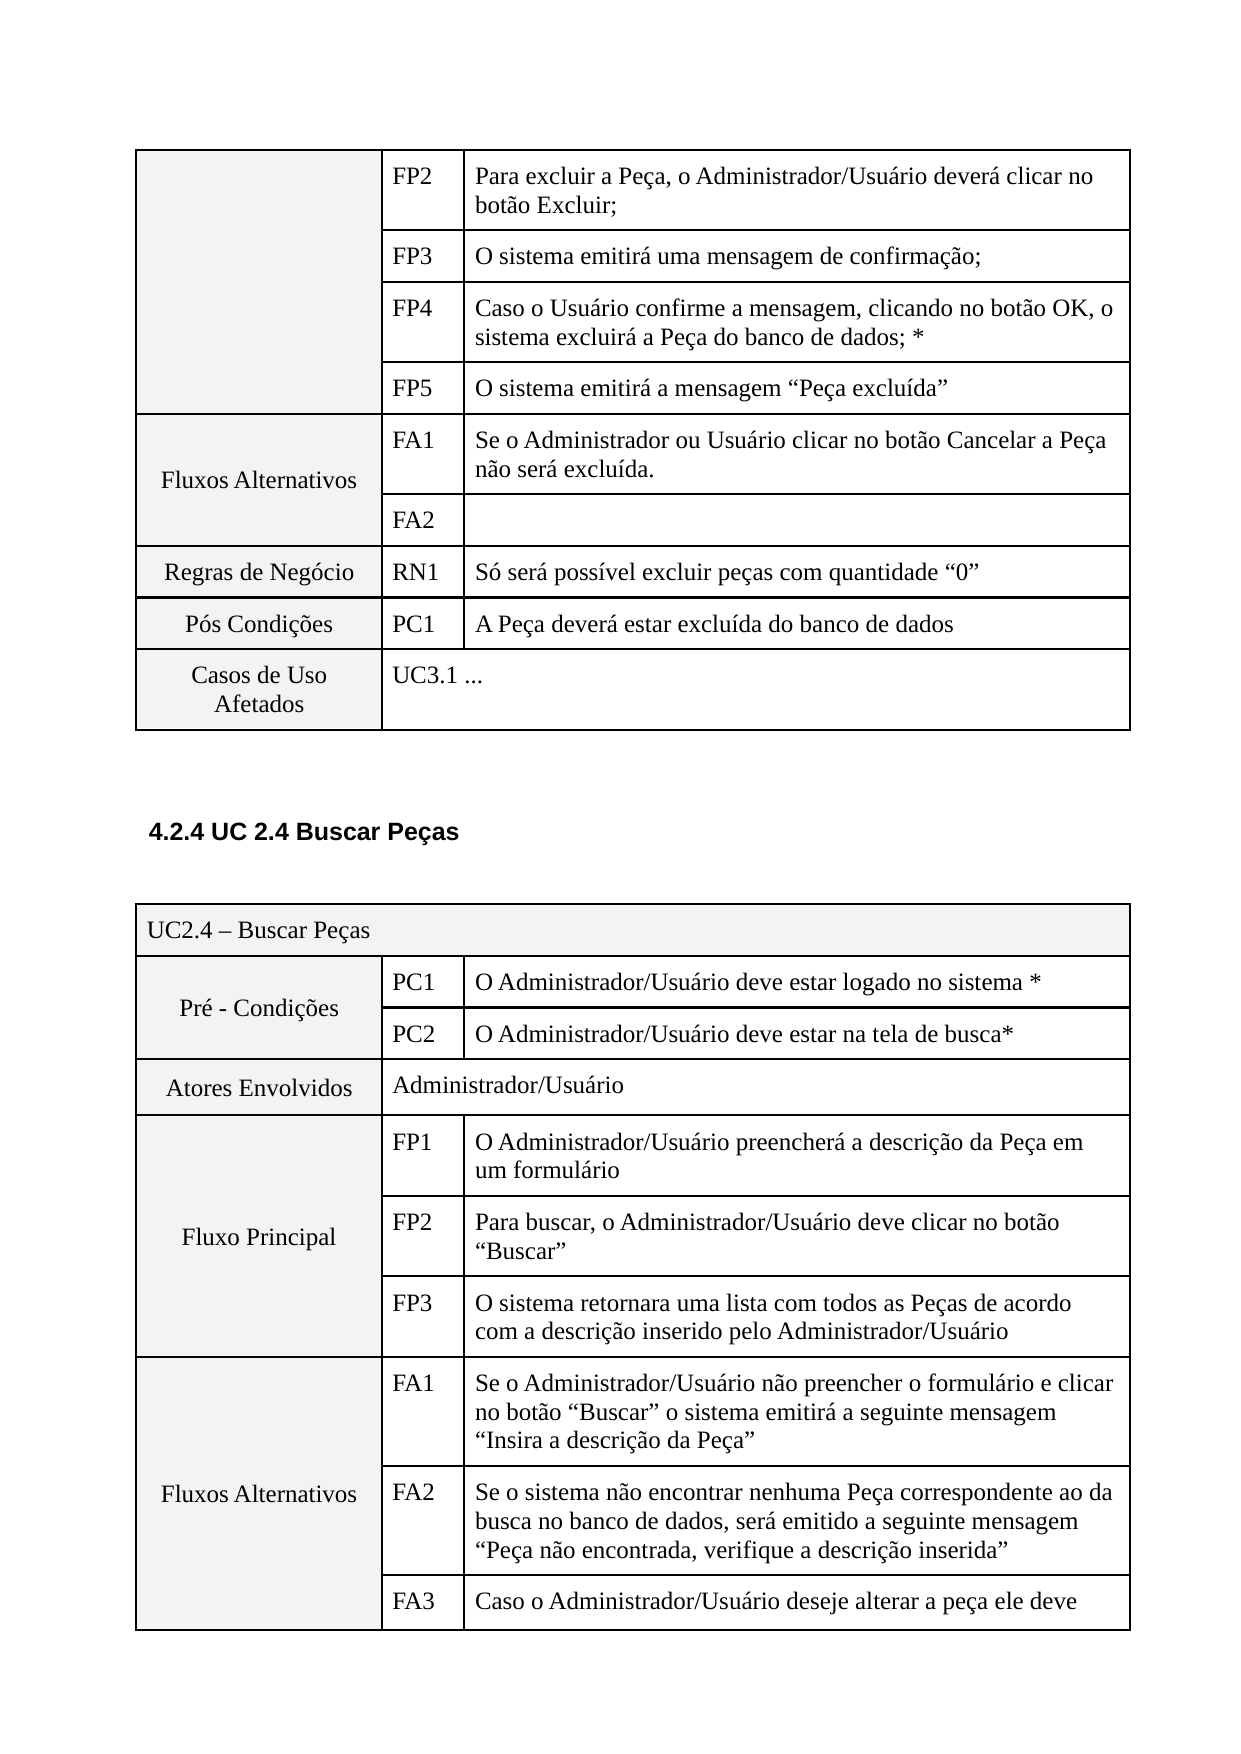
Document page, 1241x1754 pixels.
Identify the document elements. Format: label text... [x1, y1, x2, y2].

table_cell Casos de Uso Afetados [137, 650, 381, 728]
table_cell FP3 [383, 231, 463, 281]
table_cell O sistema retornara uma lista com todos as Peças de acordo com a descrição inserido pelo Administrador/Usuário [465, 1277, 1129, 1356]
table_cell PC1 [383, 599, 463, 648]
table_cell Fluxo Principal [137, 1116, 381, 1356]
table_cell Caso o Usuário confirme a mensagem, clicando no botão OK, o sistema excluirá a Peça do banco de dados; * [465, 283, 1129, 361]
table_cell Se o Administrador ou Usuário clicar no botão Cancelar a Peça não será excluída. [465, 415, 1129, 493]
table_cell FP4 [383, 283, 463, 361]
text 4.2.4 UC 2.4 Buscar Peças [148, 817, 1063, 846]
table_cell UC3.1 ... [383, 650, 1129, 728]
table_cell O Administrador/Usuário deve estar na tela de busca* [465, 1009, 1129, 1058]
table_cell Pré - Condições [137, 957, 381, 1058]
table_cell O sistema emitirá a mensagem “Peça excluída” [465, 363, 1129, 413]
table_cell FP2 [383, 1197, 463, 1275]
table_cell Se o Administrador/Usuário não preencher o formulário e clicar no botão “Buscar” o sistema emitirá a seguinte mensagem “Insira a descrição da Peça” [465, 1358, 1129, 1465]
table_cell PC1 [383, 957, 463, 1006]
table_cell O Administrador/Usuário deve estar logado no sistema * [465, 957, 1129, 1006]
table_cell [465, 495, 1129, 545]
table_cell FP5 [383, 363, 463, 413]
table_cell Para buscar, o Administrador/Usuário deve clicar no botão “Buscar” [465, 1197, 1129, 1275]
table_cell FA3 [383, 1576, 463, 1629]
table_cell FP1 [383, 1116, 463, 1195]
table_cell FA2 [383, 495, 463, 545]
table_cell FA1 [383, 1358, 463, 1465]
table_cell A Peça deverá estar excluída do banco de dados [465, 599, 1129, 648]
table_cell Pós Condições [137, 599, 381, 648]
table_cell Administrador/Usuário [383, 1060, 1129, 1114]
table_cell Caso o Administrador/Usuário deseje alterar a peça ele deve [465, 1576, 1129, 1629]
table_header UC2.4 – Buscar Peças [137, 905, 1129, 955]
table_cell O Administrador/Usuário preencherá a descrição da Peça em um formulário [465, 1116, 1129, 1195]
table_cell FA1 [383, 415, 463, 493]
table_cell Atores Envolvidos [137, 1060, 381, 1114]
table_cell FA2 [383, 1467, 463, 1574]
table_cell Regras de Negócio [137, 547, 381, 596]
table_cell [137, 151, 381, 413]
table_cell Só será possível excluir peças com quantidade “0” [465, 547, 1129, 596]
table_cell PC2 [383, 1009, 463, 1058]
table_cell Fluxos Alternativos [137, 415, 381, 545]
table_cell RN1 [383, 547, 463, 596]
table_cell FP2 [383, 151, 463, 229]
table_cell FP3 [383, 1277, 463, 1356]
table_cell Para excluir a Peça, o Administrador/Usuário deverá clicar no botão Excluir; [465, 151, 1129, 229]
table_cell Se o sistema não encontrar nenhuma Peça correspondente ao da busca no banco de dados, será emitido a seguinte mensagem “Peça não encontrada, verifique a descrição inserida” [465, 1467, 1129, 1574]
table_cell Fluxos Alternativos [137, 1358, 381, 1629]
table_cell O sistema emitirá uma mensagem de confirmação; [465, 231, 1129, 281]
